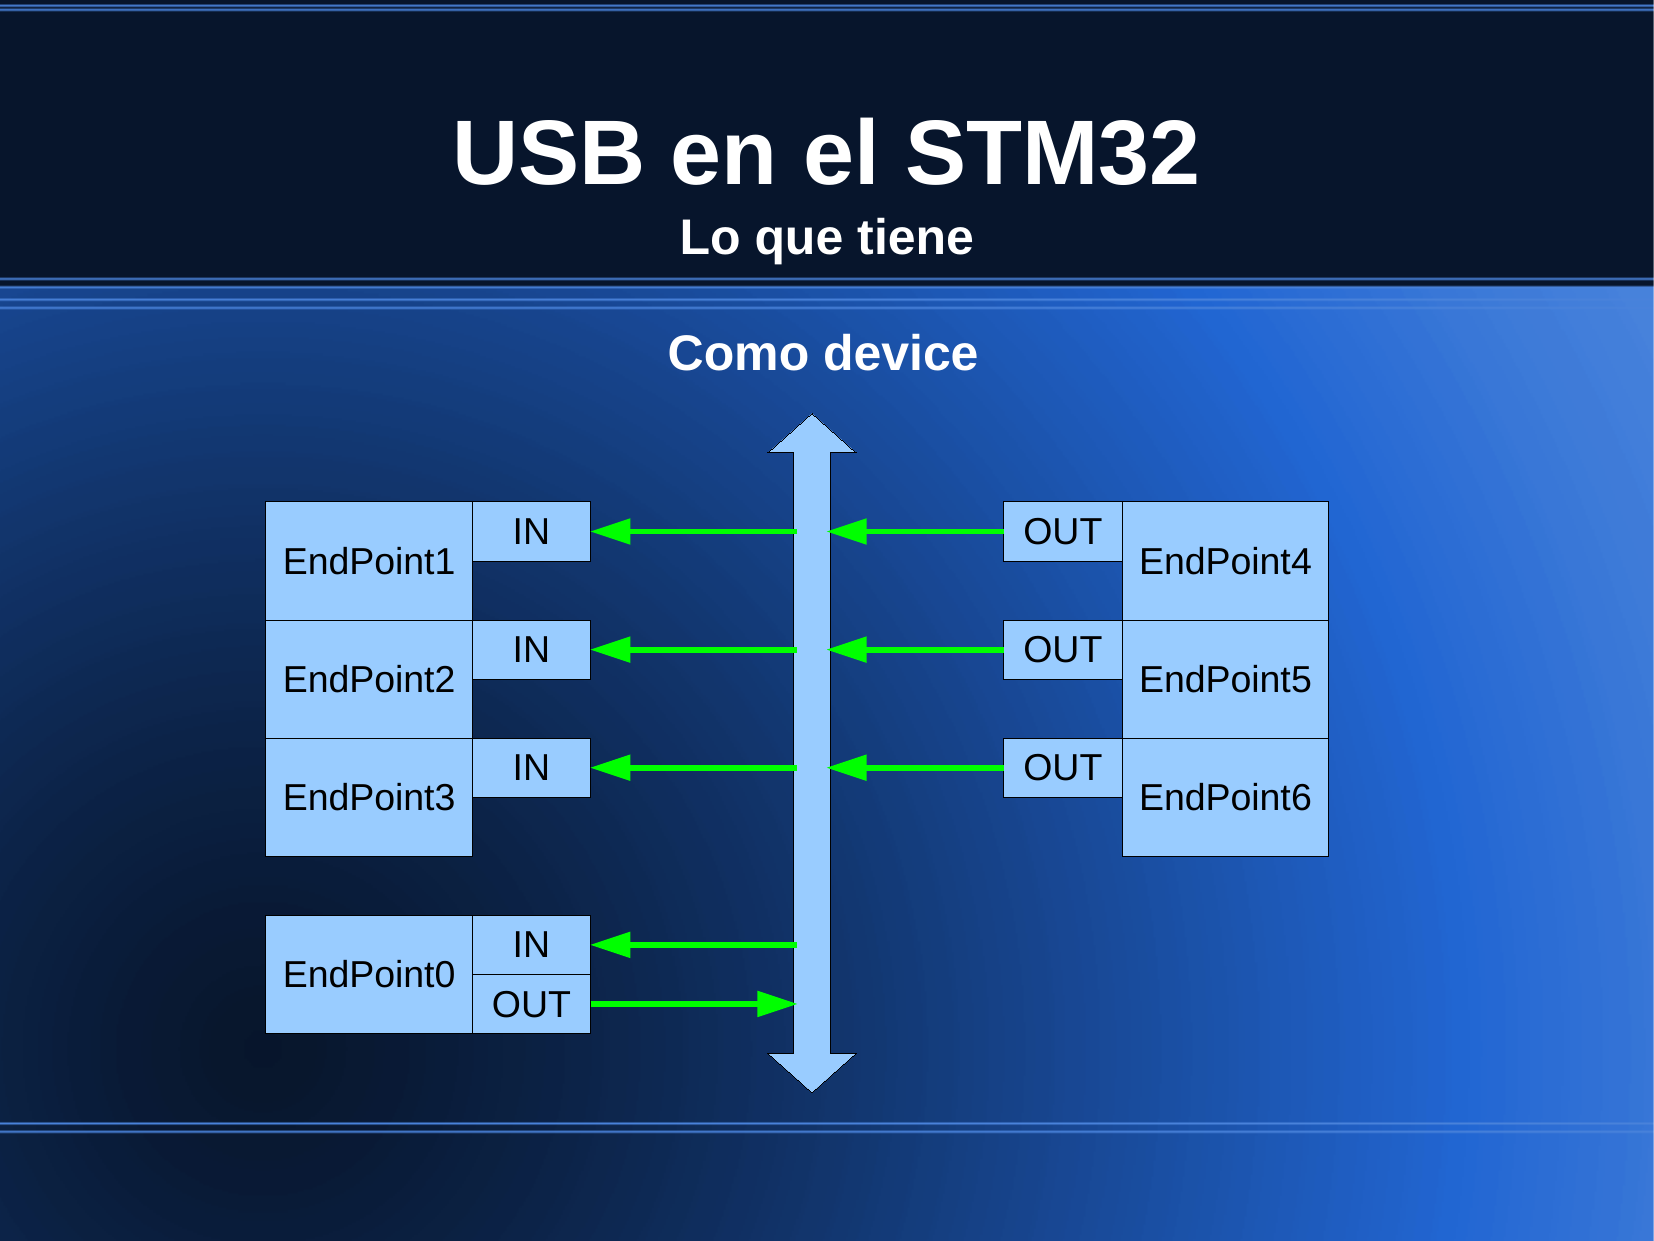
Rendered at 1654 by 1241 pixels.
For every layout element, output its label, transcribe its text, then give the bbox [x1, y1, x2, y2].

text_box EndPoint4 [1122, 501, 1329, 620]
title Lo que tiene [446, 208, 1208, 266]
text_box EndPoint1 [265, 501, 473, 620]
text_box EndPoint6 [1122, 738, 1329, 857]
text_box EndPoint5 [1122, 620, 1329, 738]
text_box OUT [472, 974, 591, 1034]
text_box EndPoint0 [265, 915, 472, 1034]
title USB en el STM32 [82, 49, 1571, 257]
text_box OUT [1003, 738, 1123, 798]
picture [0, 0, 1654, 1241]
title Como device [442, 324, 1204, 382]
text_box IN [472, 620, 591, 680]
text_box OUT [1003, 620, 1123, 680]
text_box [767, 413, 857, 1093]
text_box IN [472, 501, 591, 562]
text_box EndPoint3 [265, 738, 473, 857]
text_box OUT [1003, 501, 1123, 562]
text_box IN [472, 738, 591, 798]
text_box EndPoint2 [265, 620, 473, 738]
text_box IN [472, 915, 591, 974]
